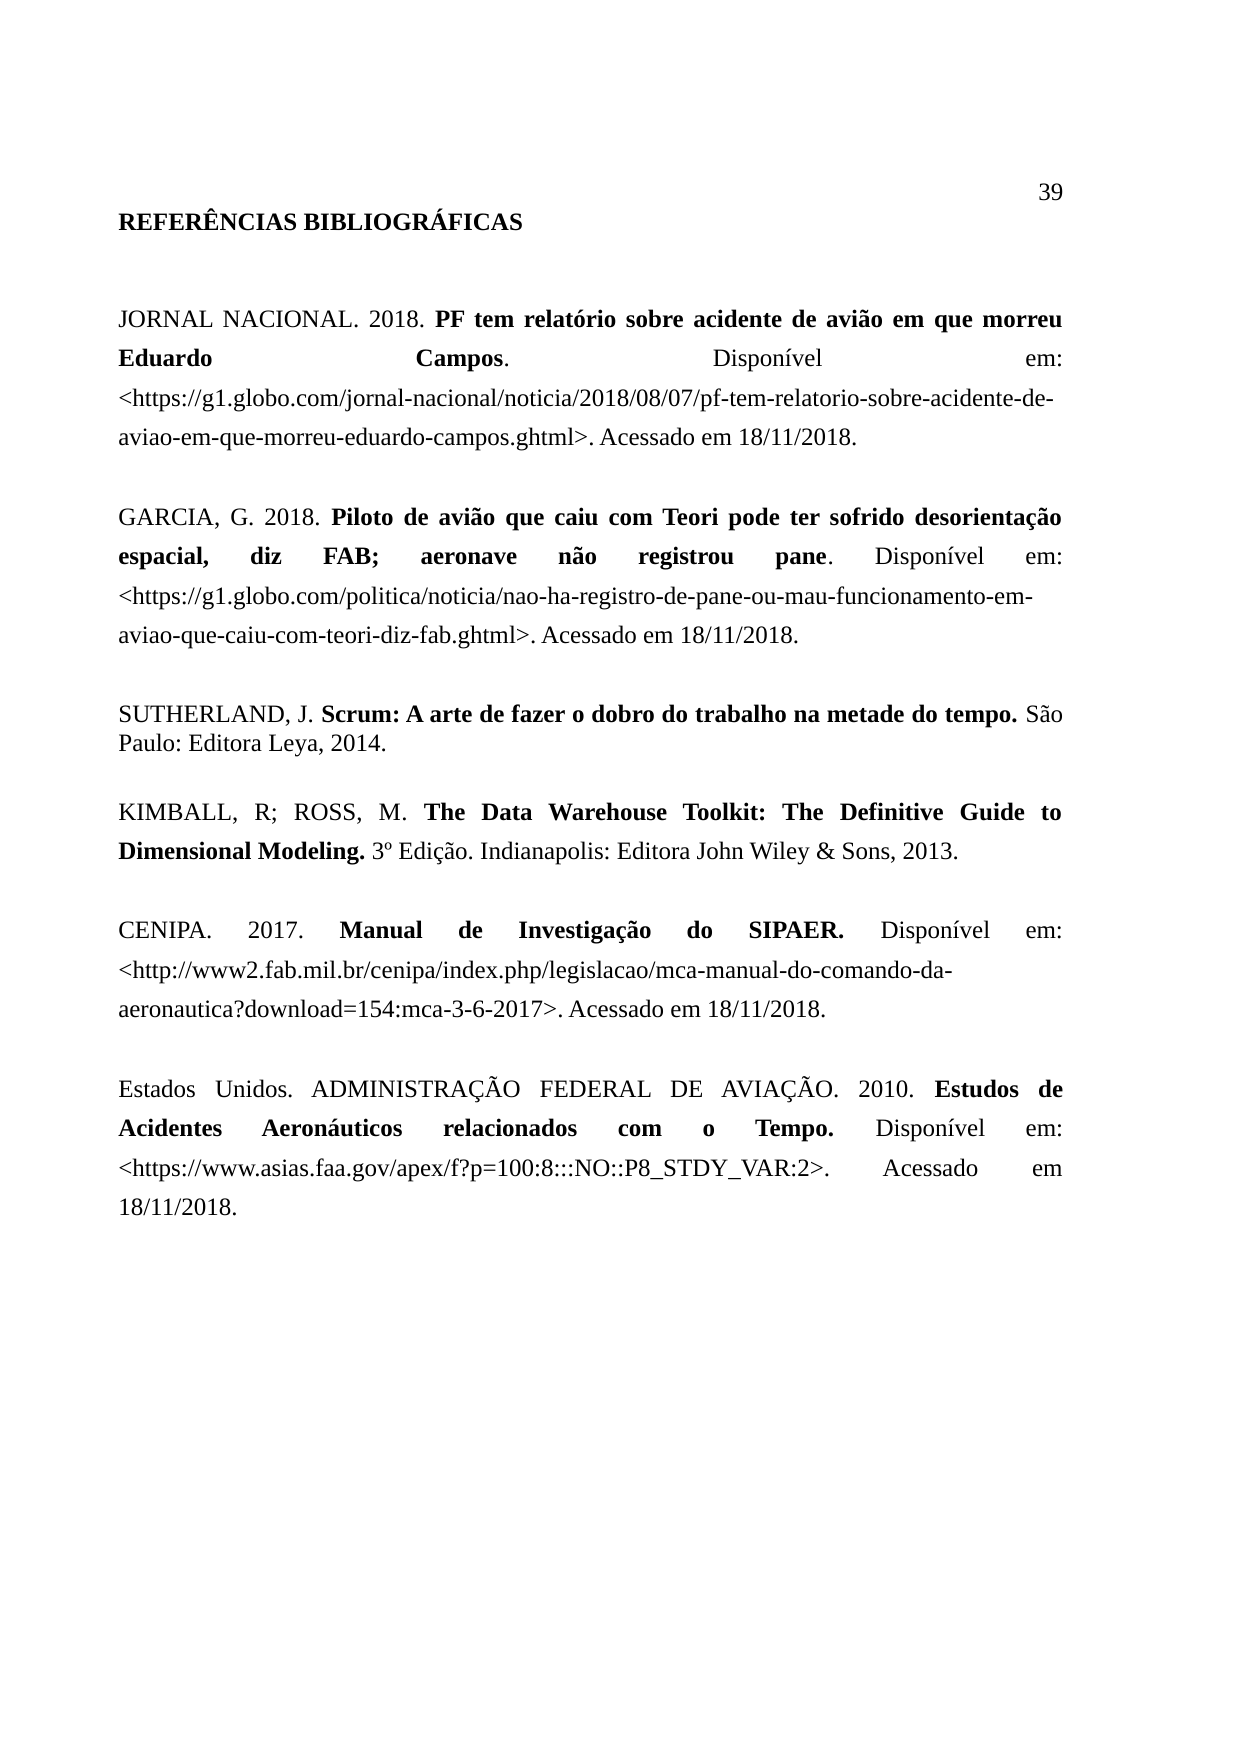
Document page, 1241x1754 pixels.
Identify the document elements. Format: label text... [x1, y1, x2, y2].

text GARCIA, G. 2018. Piloto de avião que caiu com Teori pode ter sofrido desorientação espacial, diz FAB; aeronave não registrou pane. Disponível em: <https://g1.globo.com/politica/noticia/nao-ha-registro-de-pane-ou-mau-funcionamento-em-aviao-que-caiu-com-teori-diz-fab.ghtml>. Acessado em 18/11/2018. [118, 502, 1063, 649]
text JORNAL NACIONAL. 2018. PF tem relatório sobre acidente de avião em que morreu Eduardo Campos. Disponível em: <https://g1.globo.com/jornal-nacional/noticia/2018/08/07/pf-tem-relatorio-sobre-acidente-de-aviao-em-que-morreu-eduardo-campos.ghtml>. Acessado em 18/11/2018. [118, 304, 1063, 451]
text SUTHERLAND, J. Scrum: A arte de fazer o dobro do trabalho na metade do tempo. São Paulo: Editora Leya, 2014. [118, 699, 1063, 757]
text KIMBALL, R; ROSS, M. The Data Warehouse Toolkit: The Definitive Guide to Dimensional Modeling. 3º Edição. Indianapolis: Editora John Wiley & Sons, 2013. [118, 797, 1063, 865]
text CENIPA. 2017. Manual de Investigação do SIPAER. Disponível em: <http://www2.fab.mil.br/cenipa/index.php/legislacao/mca-manual-do-comando-da-aeronautica?download=154:mca-3-6-2017>. Acessado em 18/11/2018. [118, 915, 1063, 1023]
text Estados Unidos. ADMINISTRAÇÃO FEDERAL DE AVIAÇÃO. 2010. Estudos de Acidentes Aeronáuticos relacionados com o Tempo. Disponível em: <https://www.asias.faa.gov/apex/f?p=100:8:::NO::P8_STDY_VAR:2>. Acessado em 18/11/2018. [118, 1074, 1063, 1221]
text REFERÊNCIAS BIBLIOGRÁFICAS [118, 207, 1063, 235]
